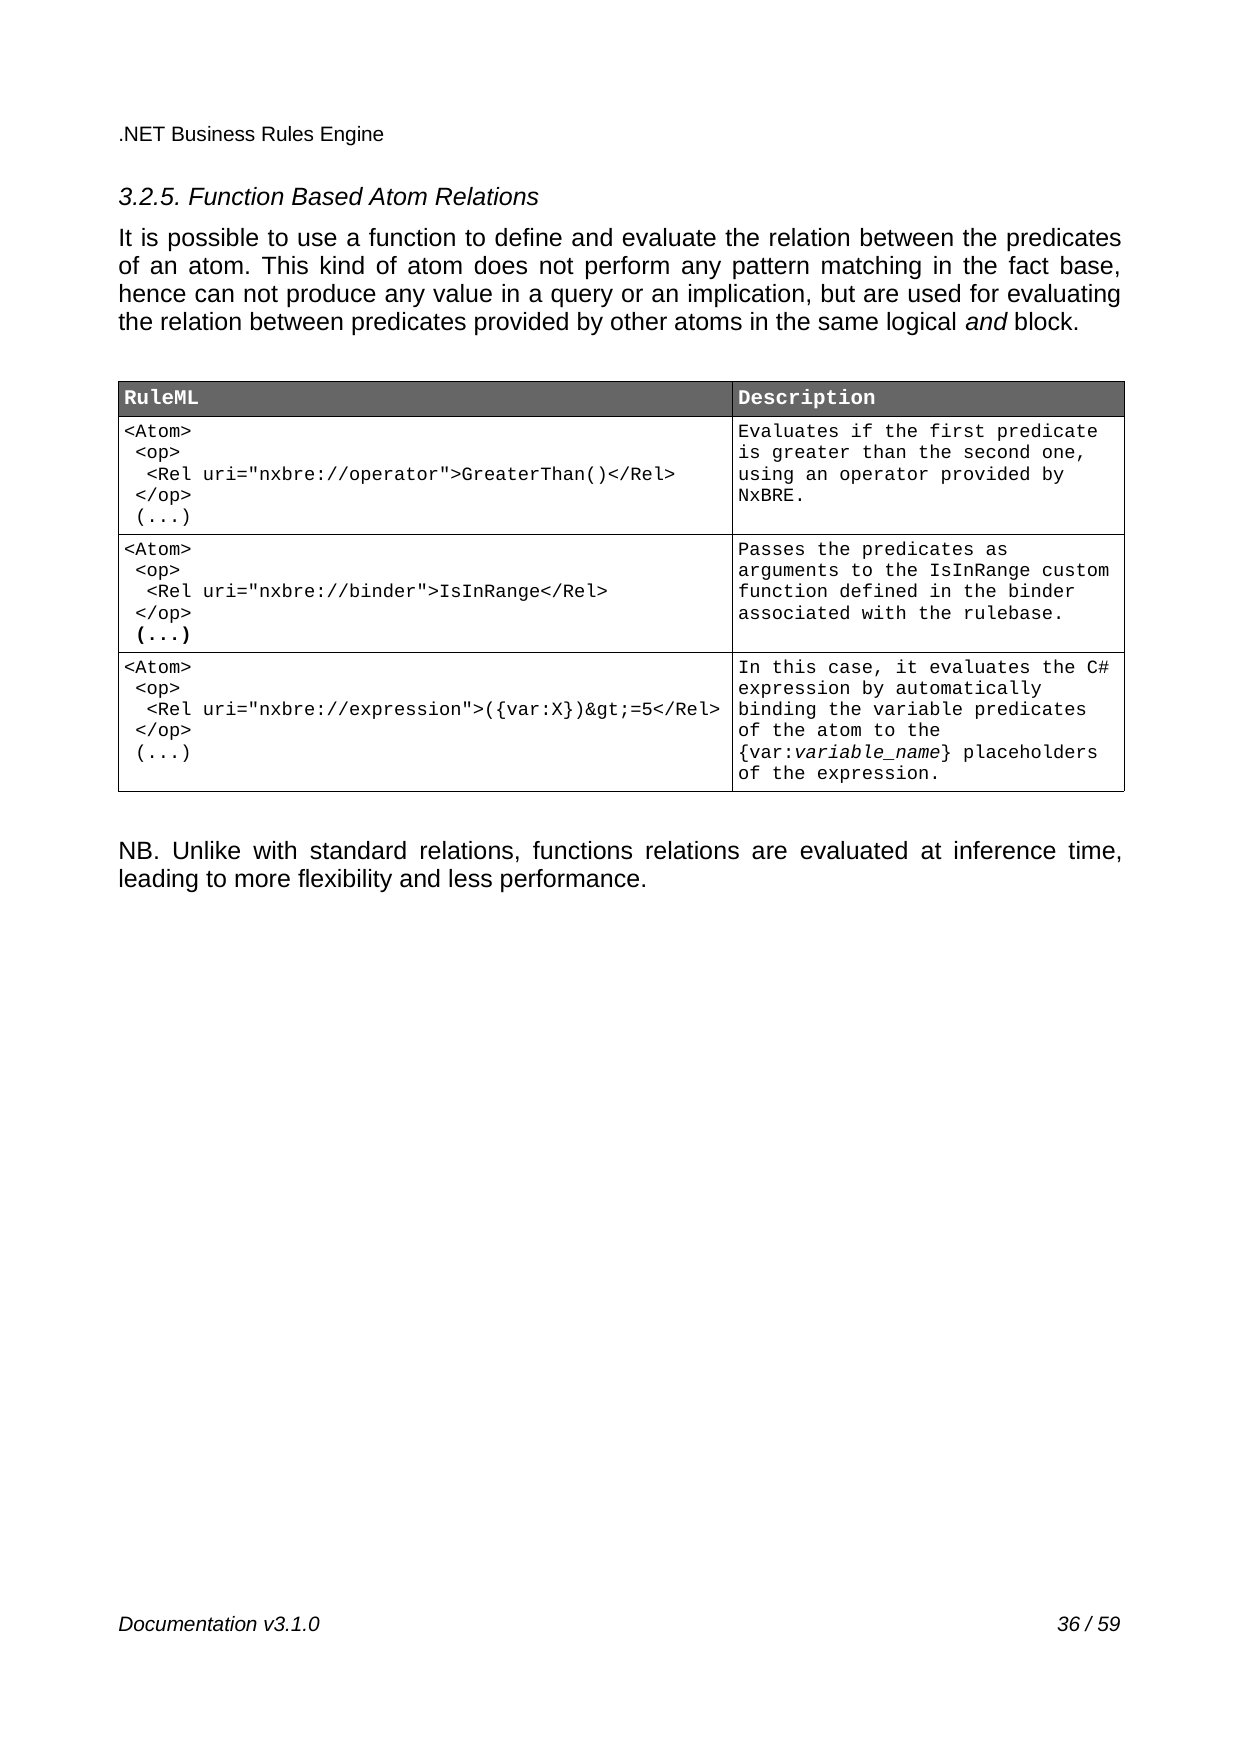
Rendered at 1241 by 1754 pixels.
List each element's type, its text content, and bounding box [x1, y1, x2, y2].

table_header Description [733, 382, 1124, 416]
table_cell Evaluates if the first predicate is greater than the second one, using an operator provided by NxBRE. [733, 417, 1124, 534]
table_cell Passes the predicates as arguments to the IsInRange custom function defined in the binder associated with the rulebase. [733, 535, 1124, 652]
subtitle Function Based Atom Relations [118, 183, 1124, 211]
table_header RuleML [119, 382, 732, 416]
table_cell <Atom> <op> <Rel uri="nxbre://binder">IsInRange</Rel> </op> (...) [119, 535, 732, 652]
text NB. Unlike with standard relations, functions relations are evaluated at inference time, leading to more flexibility and less performance. [118, 837, 1124, 893]
table_cell In this case, it evaluates the C# expression by automatically binding the variable predicates of the atom to the {var:variable_name} placeholders of the expression. [733, 653, 1124, 791]
table_cell <Atom> <op> <Rel uri="nxbre://operator">GreaterThan()</Rel> </op> (...) [119, 417, 732, 534]
text It is possible to use a function to define and evaluate the relation between the predicates of an atom. This kind of atom does not perform any pattern matching in the fact base, hence can not produce any value in a query or an implication, but are used for evaluating the relation between predicates provided by other atoms in the same logical and block. [118, 223, 1124, 336]
table_cell <Atom> <op> <Rel uri="nxbre://expression">({var:X})&gt;=5</Rel> </op> (...) [119, 653, 732, 791]
